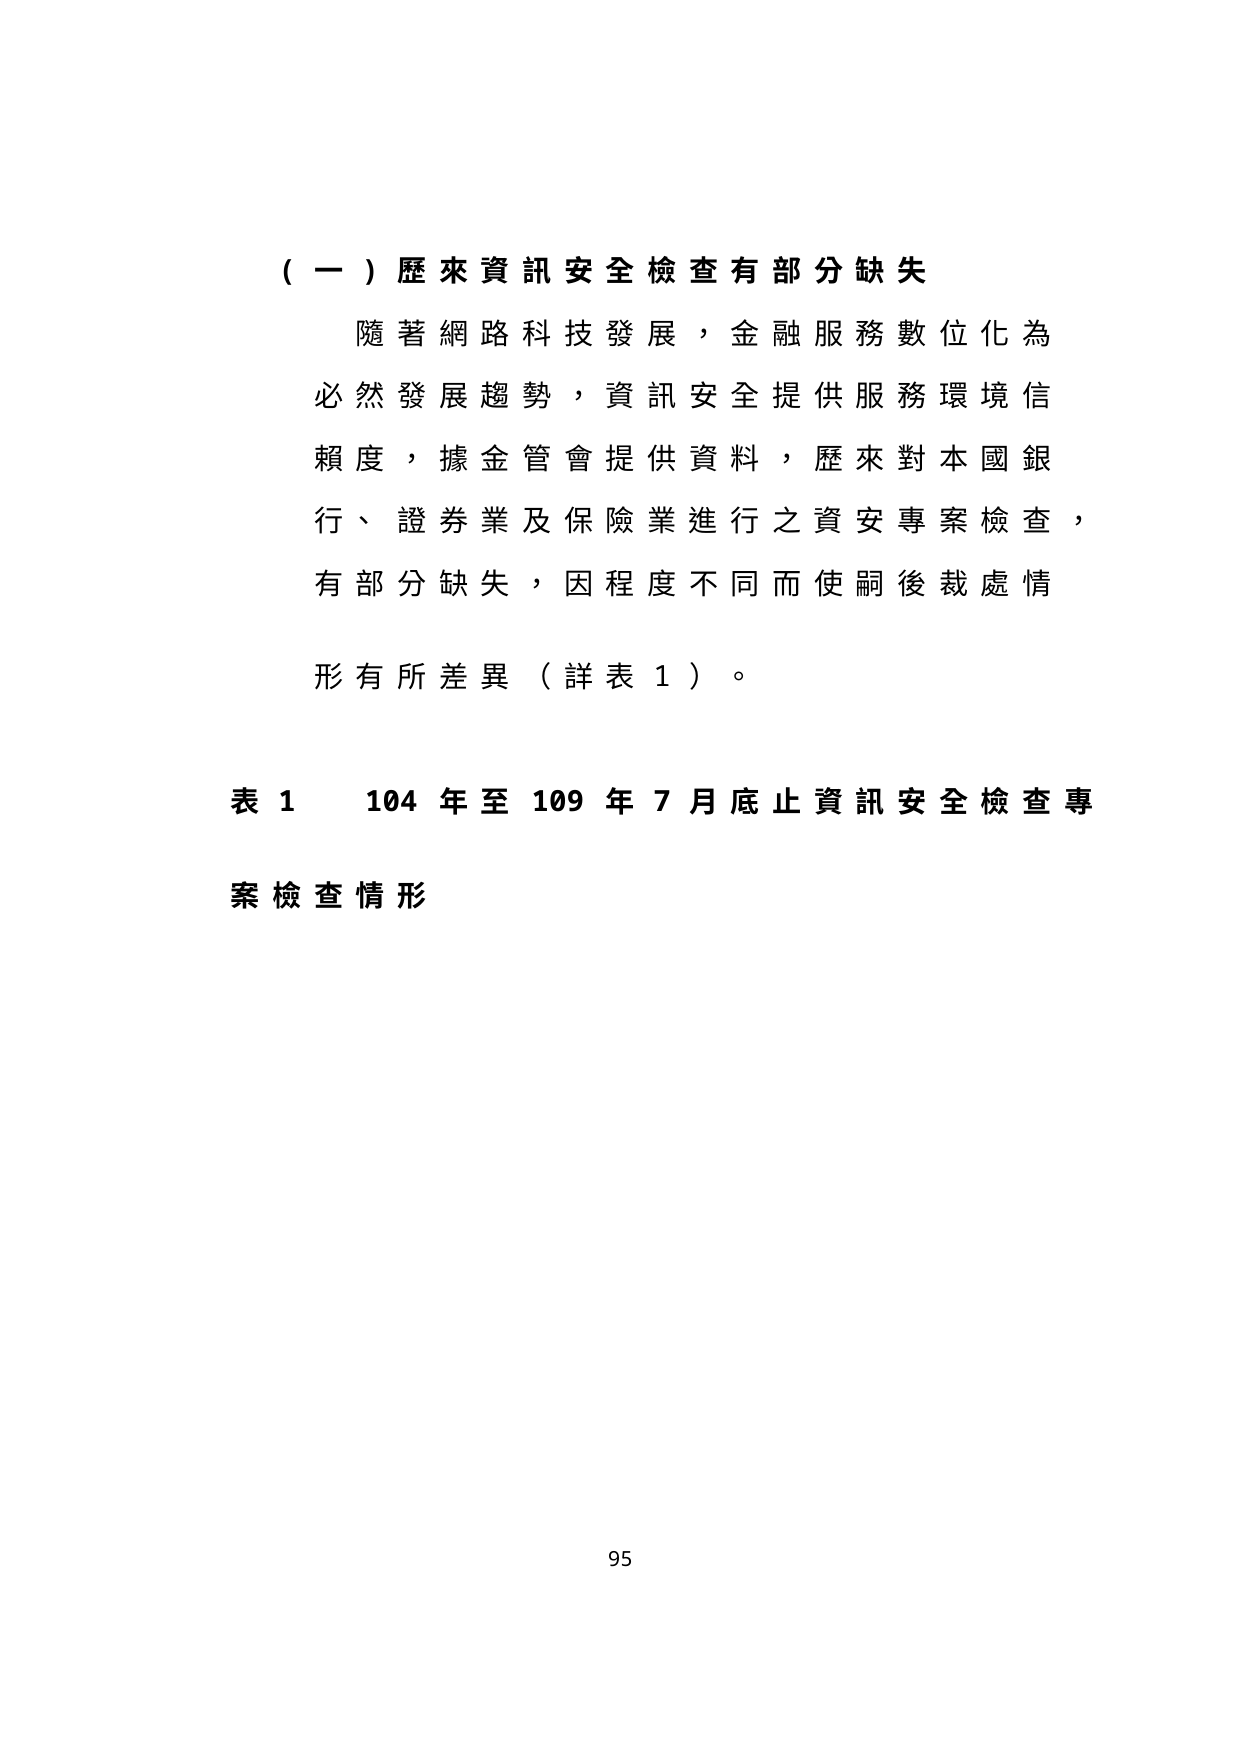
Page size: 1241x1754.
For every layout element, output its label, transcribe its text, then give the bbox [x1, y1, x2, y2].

text 表1 104年至109年7月底止資訊安全檢查專案檢查情形 [203, 727, 1108, 915]
text 隨著網路科技發展，金融服務數位化為必然發展趨勢，資訊安全提供服務環境信賴度，據金管會提供資料，歷來對本國銀行、證券業及保險業進行之資安專案檢查，有部分缺失，因程度不同而使嗣後裁處情形有所差異（詳表1）。 [271, 290, 1058, 727]
text (一)歷來資訊安全檢查有部分缺失 [242, 227, 1058, 290]
